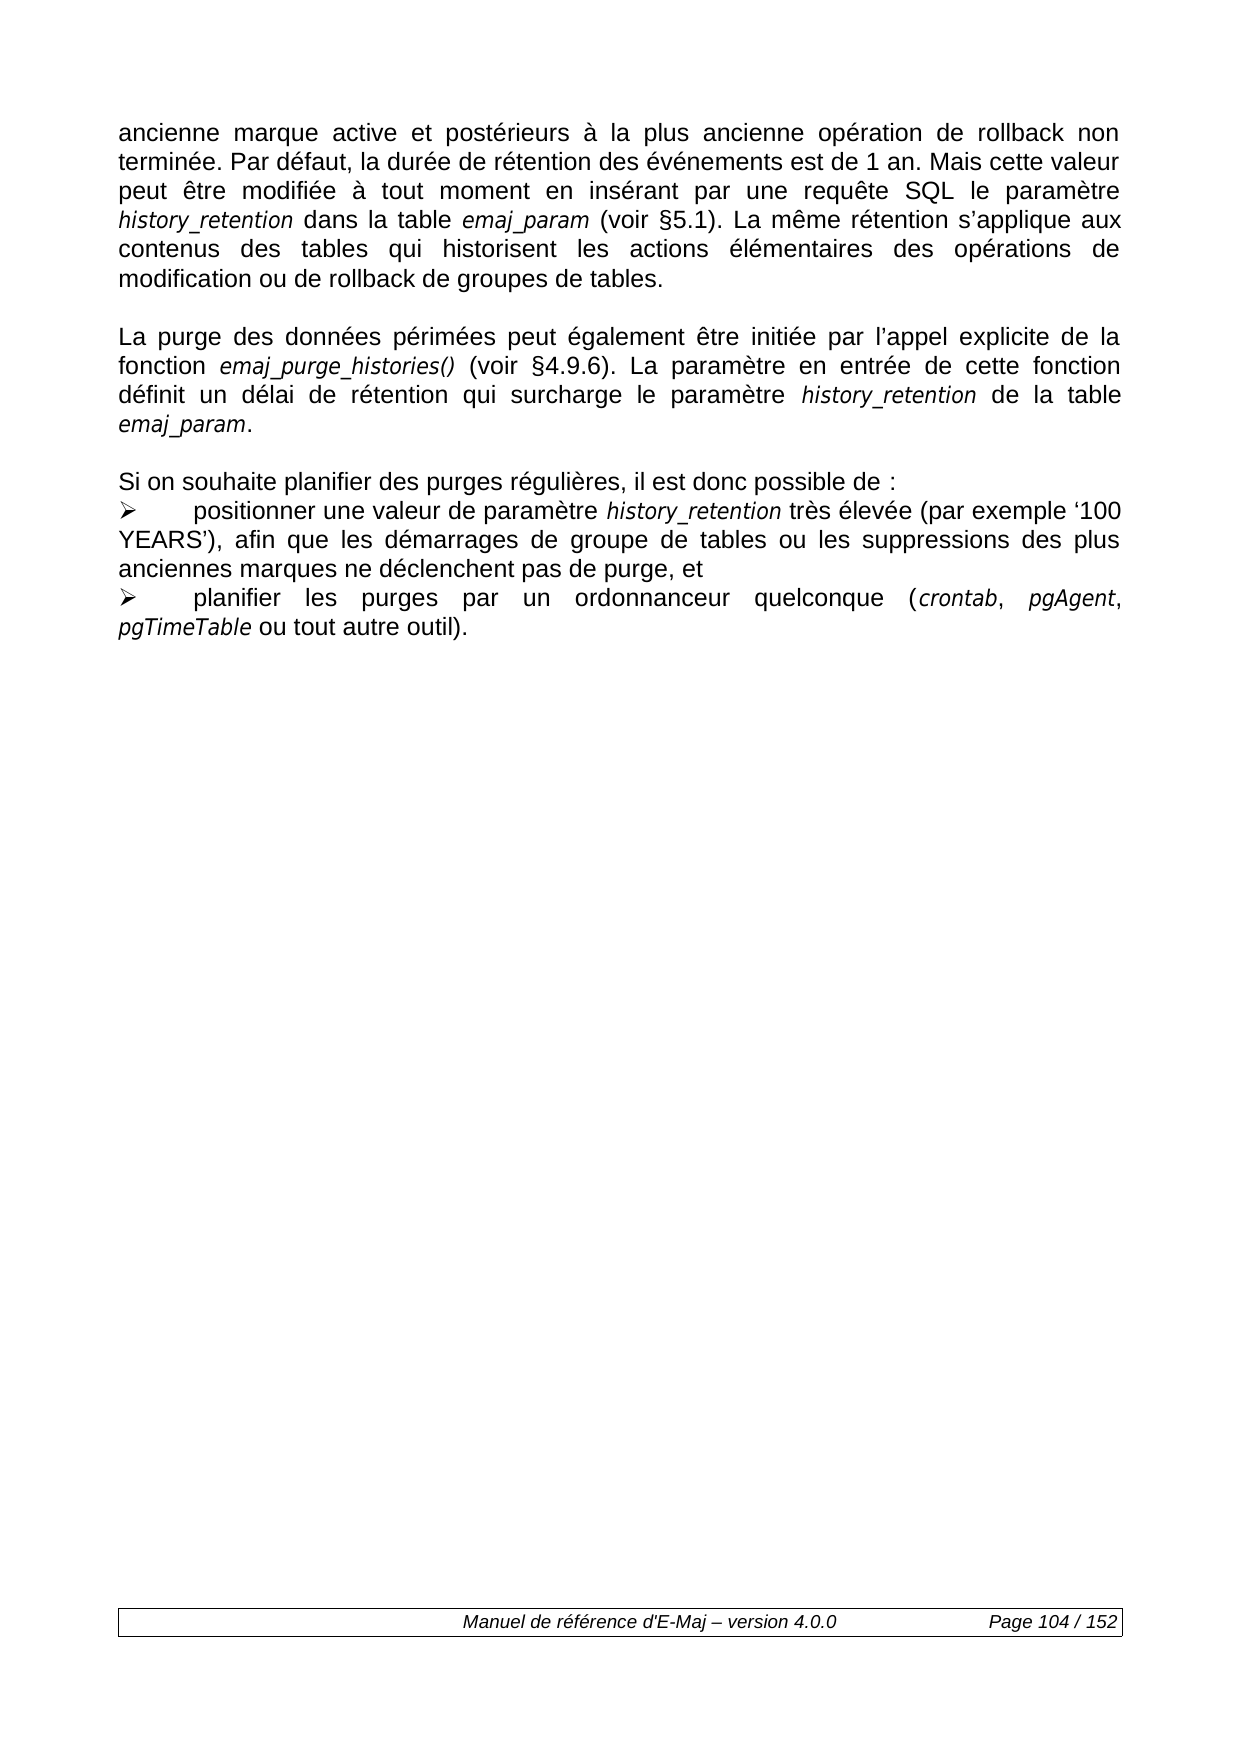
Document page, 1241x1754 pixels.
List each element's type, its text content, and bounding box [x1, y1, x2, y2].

text La purge des données périmées peut également être initiée par l’appel explicite de la fonction emaj_purge_histories() (voir §4.9.6). La paramètre en entrée de cette fonction définit un délai de rétention qui surcharge le paramètre history_retention de la table emaj_param. [118, 322, 1122, 438]
list planifier les purges par un ordonnanceur quelconque (crontab, pgAgent, pgTimeTable ou tout autre outil). [118, 583, 1122, 641]
text Si on souhaite planifier des purges régulières, il est donc possible de : [118, 467, 1122, 496]
text ancienne marque active et postérieurs à la plus ancienne opération de rollback non terminée. Par défaut, la durée de rétention des événements est de 1 an. Mais cette valeur peut être modifiée à tout moment en insérant par une requête SQL le paramètre history_retention dans la table emaj_param (voir §5.1). La même rétention s’applique aux contenus des tables qui historisent les actions élémentaires des opérations de modification ou de rollback de groupes de tables. [118, 118, 1122, 292]
list positionner une valeur de paramètre history_retention très élevée (par exemple ‘100 YEARS’), afin que les démarrages de groupe de tables ou les suppressions des plus anciennes marques ne déclenchent pas de purge, et [118, 496, 1122, 583]
